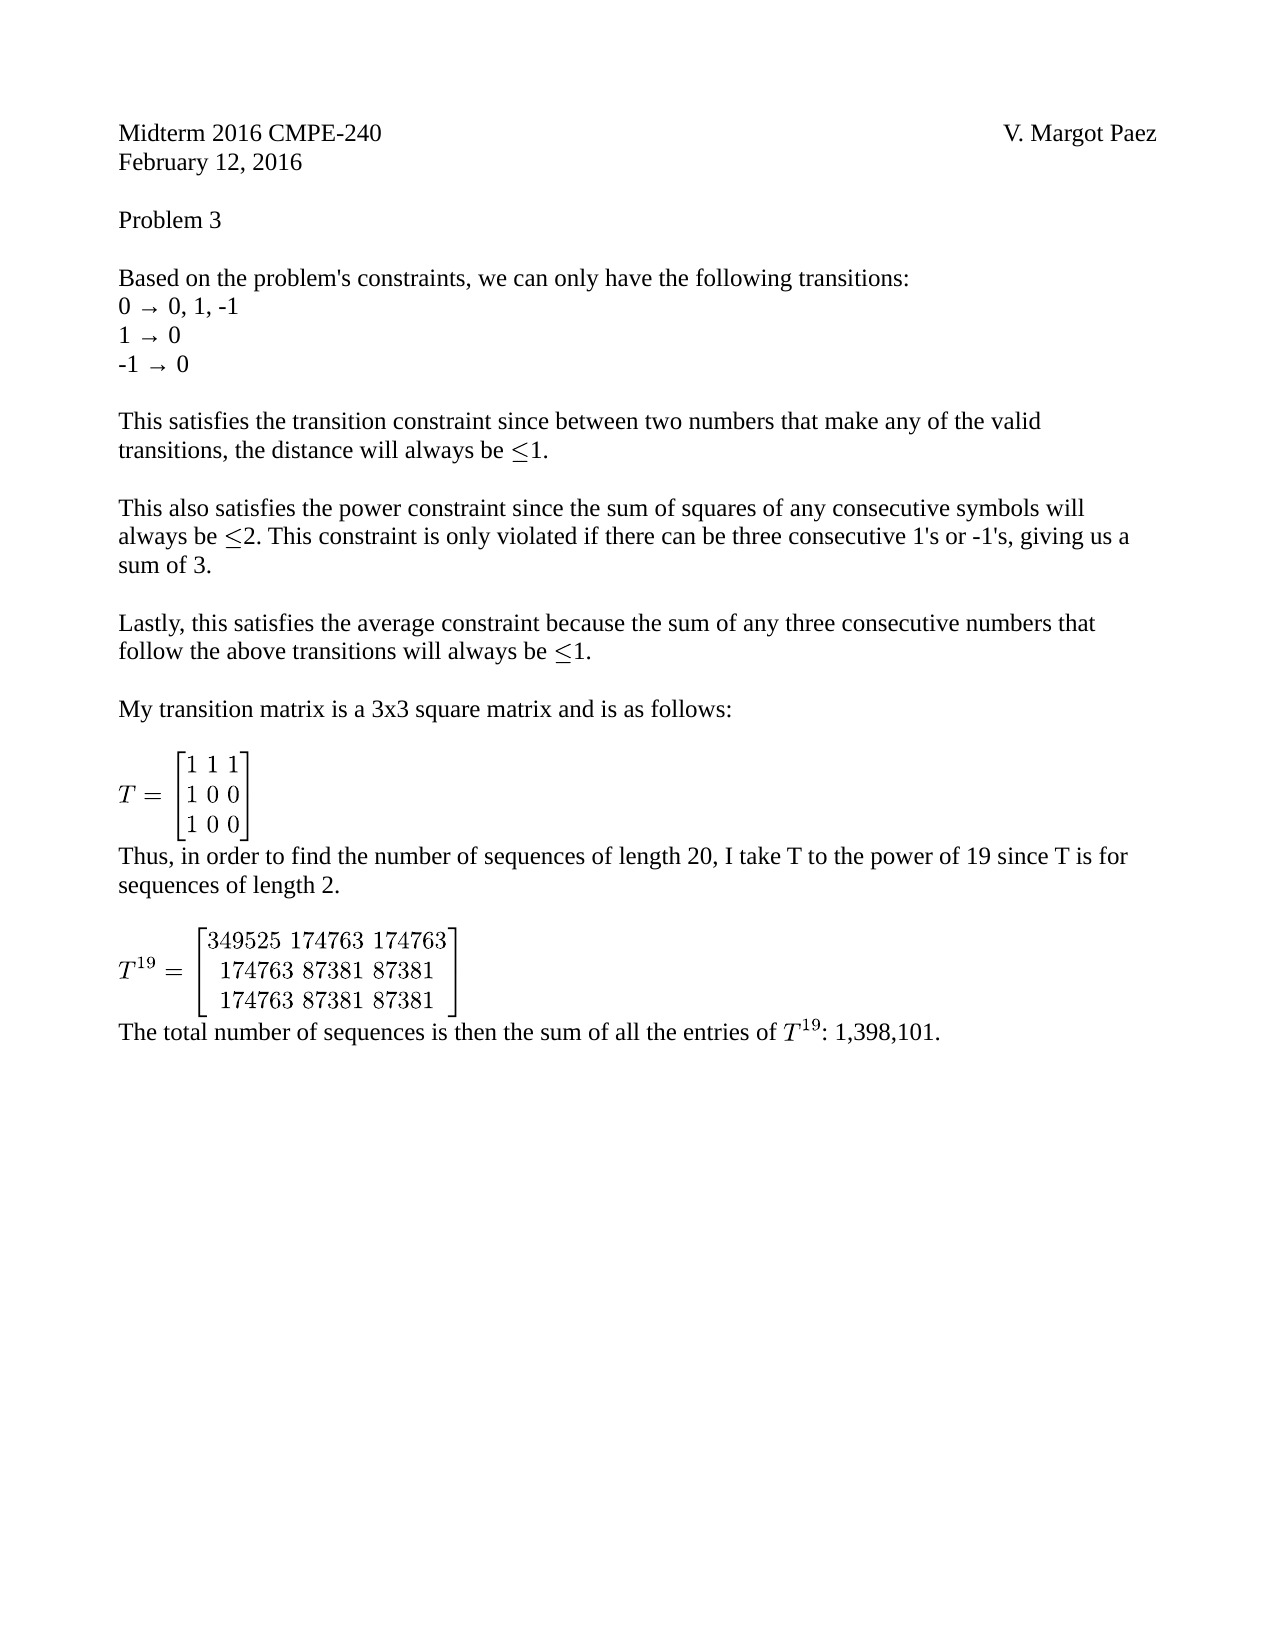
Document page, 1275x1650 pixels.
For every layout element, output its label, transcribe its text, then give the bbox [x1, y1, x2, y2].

text -1 → 0 [118, 349, 1157, 378]
text This satisfies the transition constraint since between two numbers that make any of the valid transitions, the distance will always be 1. [118, 406, 1157, 464]
text 0 → 0, 1, -1 [118, 291, 1157, 320]
text Based on the problem's constraints, we can only have the following transitions: [118, 263, 1157, 291]
text My transition matrix is a 3x3 square matrix and is as follows: [118, 694, 1157, 723]
text Thus, in order to find the number of sequences of length 20, I take T to the power of 19 since T is for sequences of length 2. [118, 841, 1157, 899]
text Problem 3 [118, 205, 1157, 234]
text 1 → 0 [118, 320, 1157, 349]
text The total number of sequences is then the sum of all the entries of : 1,398,101. [118, 1017, 1157, 1046]
text This also satisfies the power constraint since the sum of squares of any consecutive symbols will always be 2. This constraint is only violated if there can be three consecutive 1's or -1's, giving us a sum of 3. [118, 493, 1157, 579]
text Lastly, this satisfies the average constraint because the sum of any three consecutive numbers that follow the above transitions will always be 1. [118, 608, 1157, 665]
